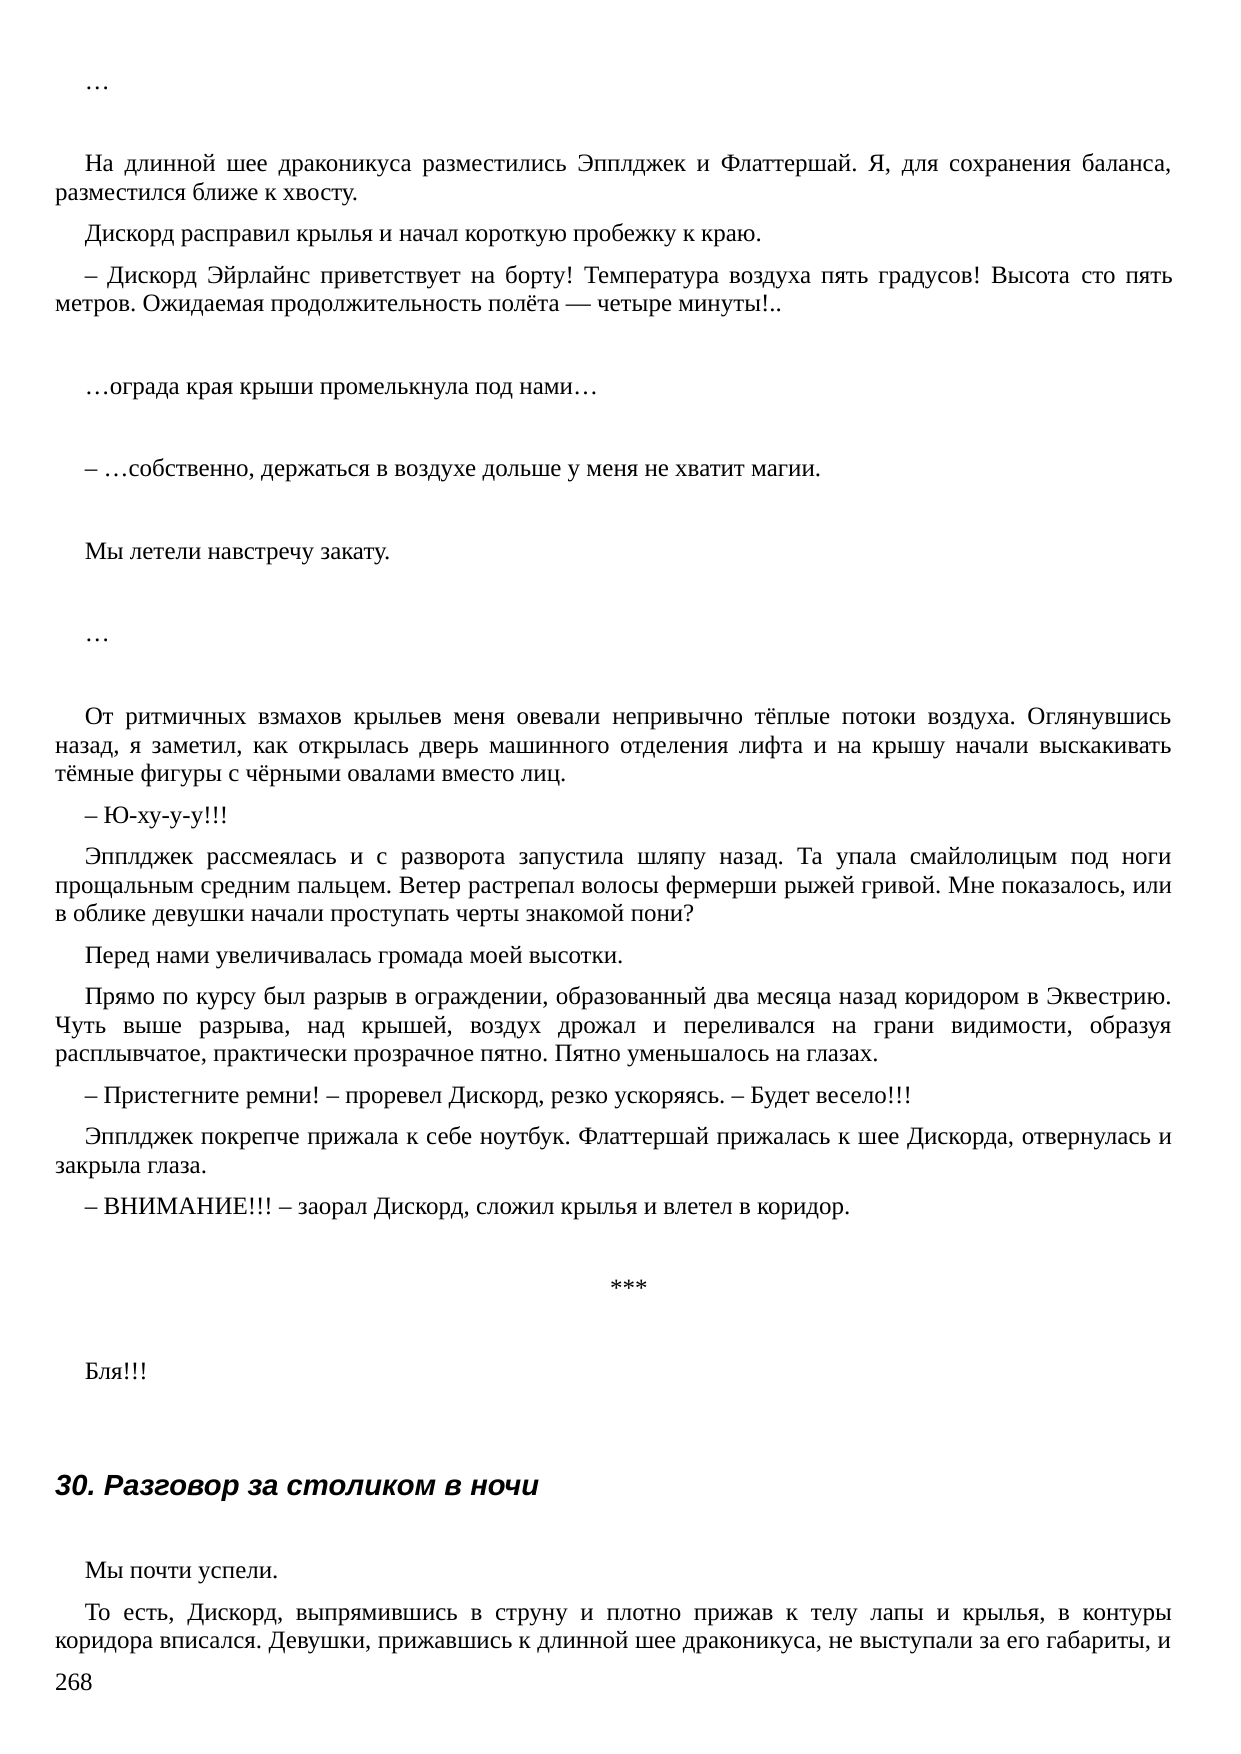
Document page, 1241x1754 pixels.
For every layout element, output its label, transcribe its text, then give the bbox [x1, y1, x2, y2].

text Дискорд расправил крылья и начал короткую пробежку к краю. [55, 218, 1173, 247]
text – Ю-ху-у-у!!! [55, 800, 1173, 828]
text – Пристегните ремни! – проревел Дискорд, резко ускоряясь. – Будет весело!!! [55, 1080, 1173, 1108]
text Эпплджек покрепче прижала к себе ноутбук. Флаттершай прижалась к шее Дискорда, отвернулась и закрыла глаза. [55, 1121, 1173, 1178]
text То есть, Дискорд, выпрямившись в струну и плотно прижав к телу лапы и крылья, в контуры коридора вписался. Девушки, прижавшись к длинной шее драконикуса, не выступали за его габариты, и [55, 1597, 1173, 1654]
text От ритмичных взмахов крыльев меня овевали непривычно тёплые потоки воздуха. Оглянувшись назад, я заметил, как открылась дверь машинного отделения лифта и на крышу начали выскакивать тёмные фигуры с чёрными овалами вместо лиц. [55, 701, 1173, 787]
text … [55, 66, 1173, 95]
text На длинной шее драконикуса разместились Эпплджек и Флаттершай. Я, для сохранения баланса, разместился ближе к хвосту. [55, 148, 1173, 206]
subtitle 30. Разговор за столиком в ночи [55, 1468, 1173, 1502]
text Бля!!! [55, 1356, 1173, 1385]
text …ограда края крыши промелькнула под нами… [55, 371, 1173, 400]
text – …собственно, держаться в воздухе дольше у меня не хватит магии. [55, 453, 1173, 482]
text – Дискорд Эйрлайнс приветствует на борту! Температура воздуха пять градусов! Высота сто пять метров. Ожидаемая продолжительность полёта — четыре минуты!.. [55, 260, 1173, 317]
text Эпплджек рассмеялась и с разворота запустила шляпу назад. Та упала смайлолицым под ноги прощальным средним пальцем. Ветер растрепал волосы фермерши рыжей гривой. Мне показалось, или в облике девушки начали проступать черты знакомой пони? [55, 841, 1173, 927]
text *** [55, 1273, 1173, 1302]
text Прямо по курсу был разрыв в ограждении, образованный два месяца назад коридором в Эквестрию. Чуть выше разрыва, над крышей, воздух дрожал и переливался на грани видимости, образуя расплывчатое, практически прозрачное пятно. Пятно уменьшалось на глазах. [55, 981, 1173, 1067]
text Перед нами увеличивалась громада моей высотки. [55, 940, 1173, 968]
text … [55, 618, 1173, 647]
text – ВНИМАНИЕ!!! – заорал Дискорд, сложил крылья и влетел в коридор. [55, 1191, 1173, 1220]
text Мы летели навстречу закату. [55, 536, 1173, 565]
text Мы почти успели. [55, 1556, 1173, 1584]
